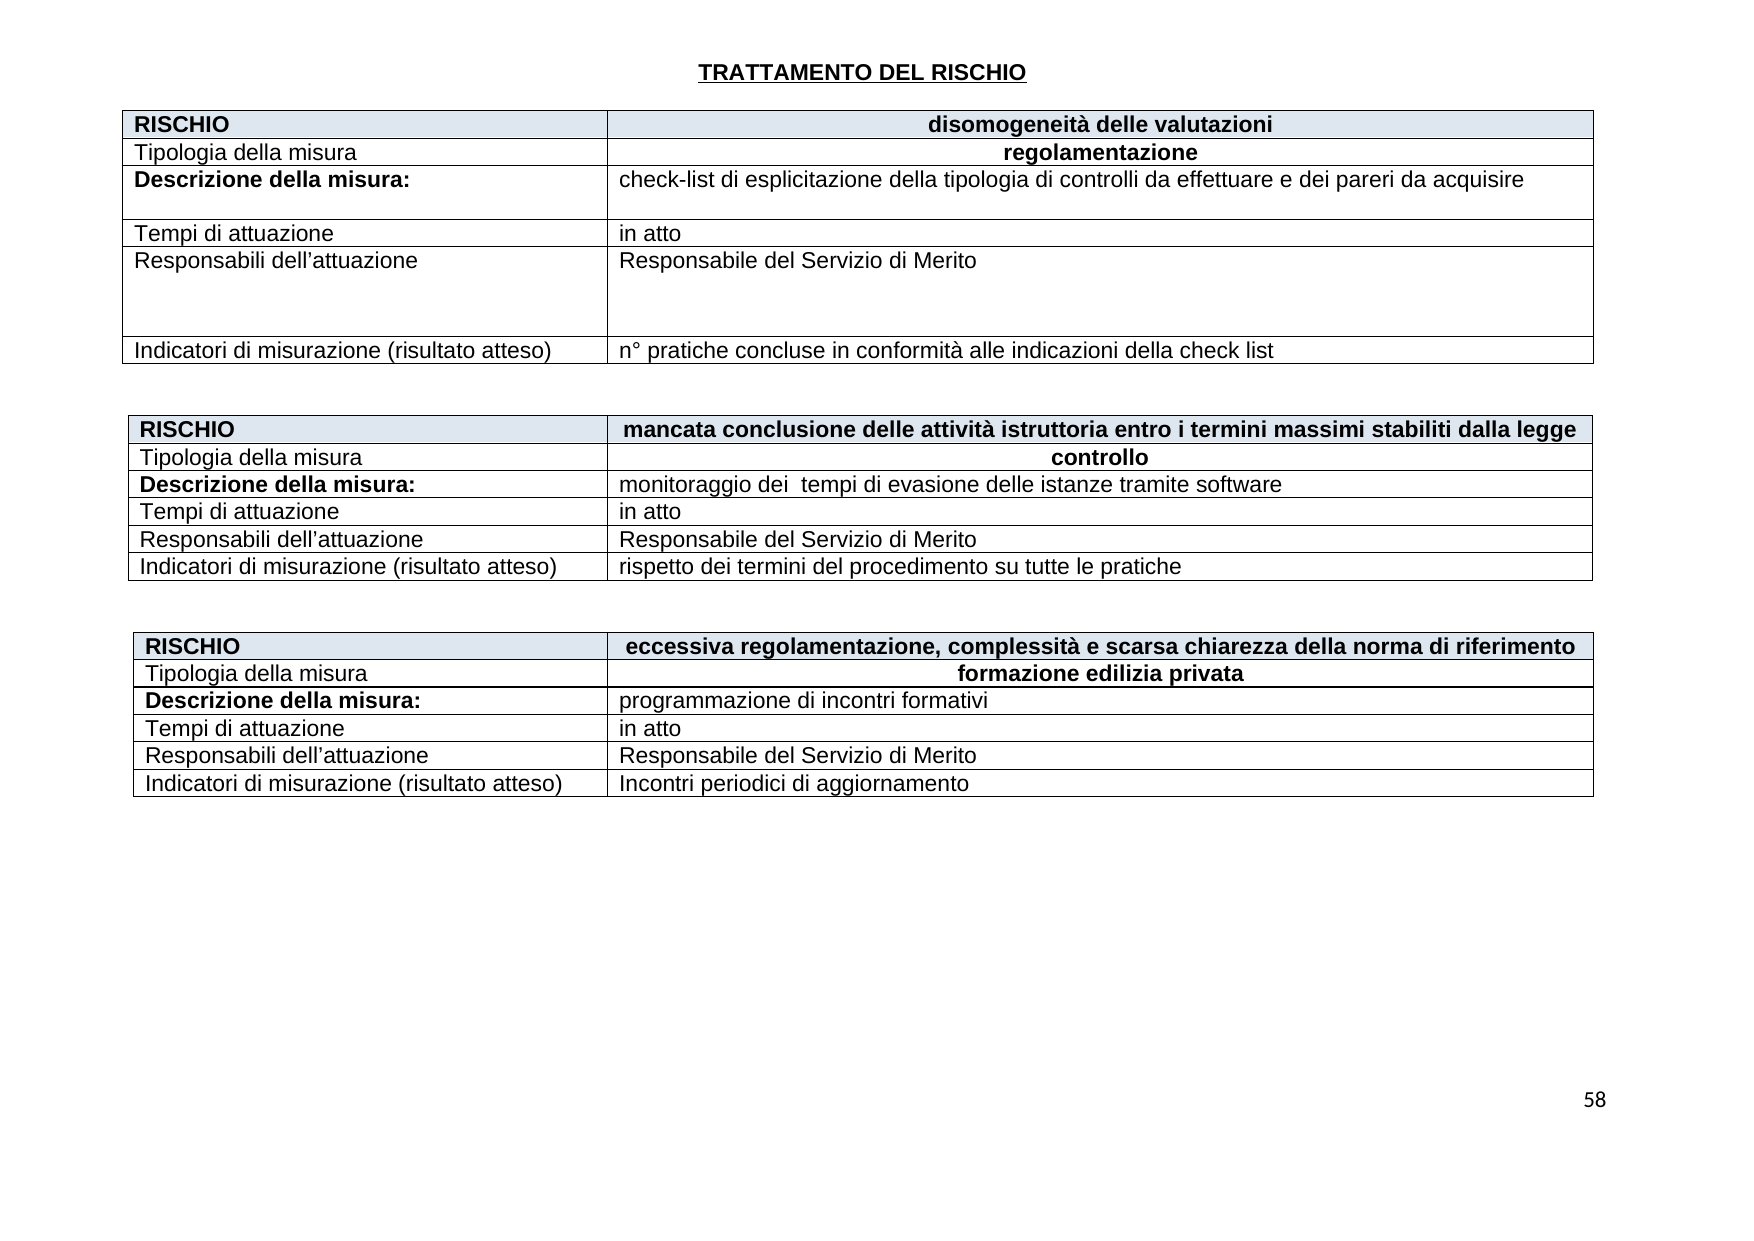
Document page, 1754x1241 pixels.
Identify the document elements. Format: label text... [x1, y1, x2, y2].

table_cell Tipologia della misura [134, 660, 607, 686]
table_cell Responsabile del Servizio di Merito [608, 526, 1592, 552]
table_cell Responsabili dell’attuazione [129, 526, 607, 552]
table_header disomogeneità delle valutazioni [608, 111, 1593, 137]
table_cell monitoraggio dei tempi di evasione delle istanze tramite software [608, 471, 1592, 497]
table_cell Descrizione della misura: [123, 166, 607, 219]
table_cell Incontri periodici di aggiornamento [608, 770, 1593, 796]
table_cell rispetto dei termini del procedimento su tutte le pratiche [608, 553, 1592, 579]
table_cell n° pratiche concluse in conformità alle indicazioni della check list [608, 337, 1593, 363]
table_cell formazione edilizia privata [608, 660, 1593, 686]
table_cell in atto [608, 715, 1593, 741]
table_cell Indicatori di misurazione (risultato atteso) [123, 337, 607, 363]
table_cell Indicatori di misurazione (risultato atteso) [134, 770, 607, 796]
table_cell Responsabili dell’attuazione [123, 247, 607, 336]
table_cell Responsabile del Servizio di Merito [608, 247, 1593, 336]
table_cell Descrizione della misura: [134, 688, 607, 714]
table_header RISCHIO [134, 633, 607, 659]
table_header RISCHIO [129, 416, 607, 442]
table_cell Responsabile del Servizio di Merito [608, 742, 1593, 768]
table_cell Tempi di attuazione [129, 498, 607, 525]
table_cell Tipologia della misura [129, 444, 607, 470]
table_cell Tempi di attuazione [123, 220, 607, 246]
table_header eccessiva regolamentazione, complessità e scarsa chiarezza della norma di riferimento [608, 633, 1593, 659]
table_cell Indicatori di misurazione (risultato atteso) [129, 553, 607, 579]
table_cell Tipologia della misura [123, 139, 607, 165]
table_cell Tempi di attuazione [134, 715, 607, 741]
table_cell check-list di esplicitazione della tipologia di controlli da effettuare e dei pareri da acquisire [608, 166, 1593, 219]
table_cell Descrizione della misura: [129, 471, 607, 497]
table_cell programmazione di incontri formativi [608, 688, 1593, 714]
table_cell in atto [608, 220, 1593, 246]
table_cell Responsabili dell’attuazione [134, 742, 607, 768]
table_header mancata conclusione delle attività istruttoria entro i termini massimi stabiliti dalla legge [608, 416, 1592, 442]
table_cell regolamentazione [608, 139, 1593, 165]
table_cell controllo [608, 444, 1592, 470]
table_cell in atto [608, 498, 1592, 525]
table_header RISCHIO [123, 111, 607, 137]
text TRATTAMENTO DEL RISCHIO [118, 59, 1606, 85]
